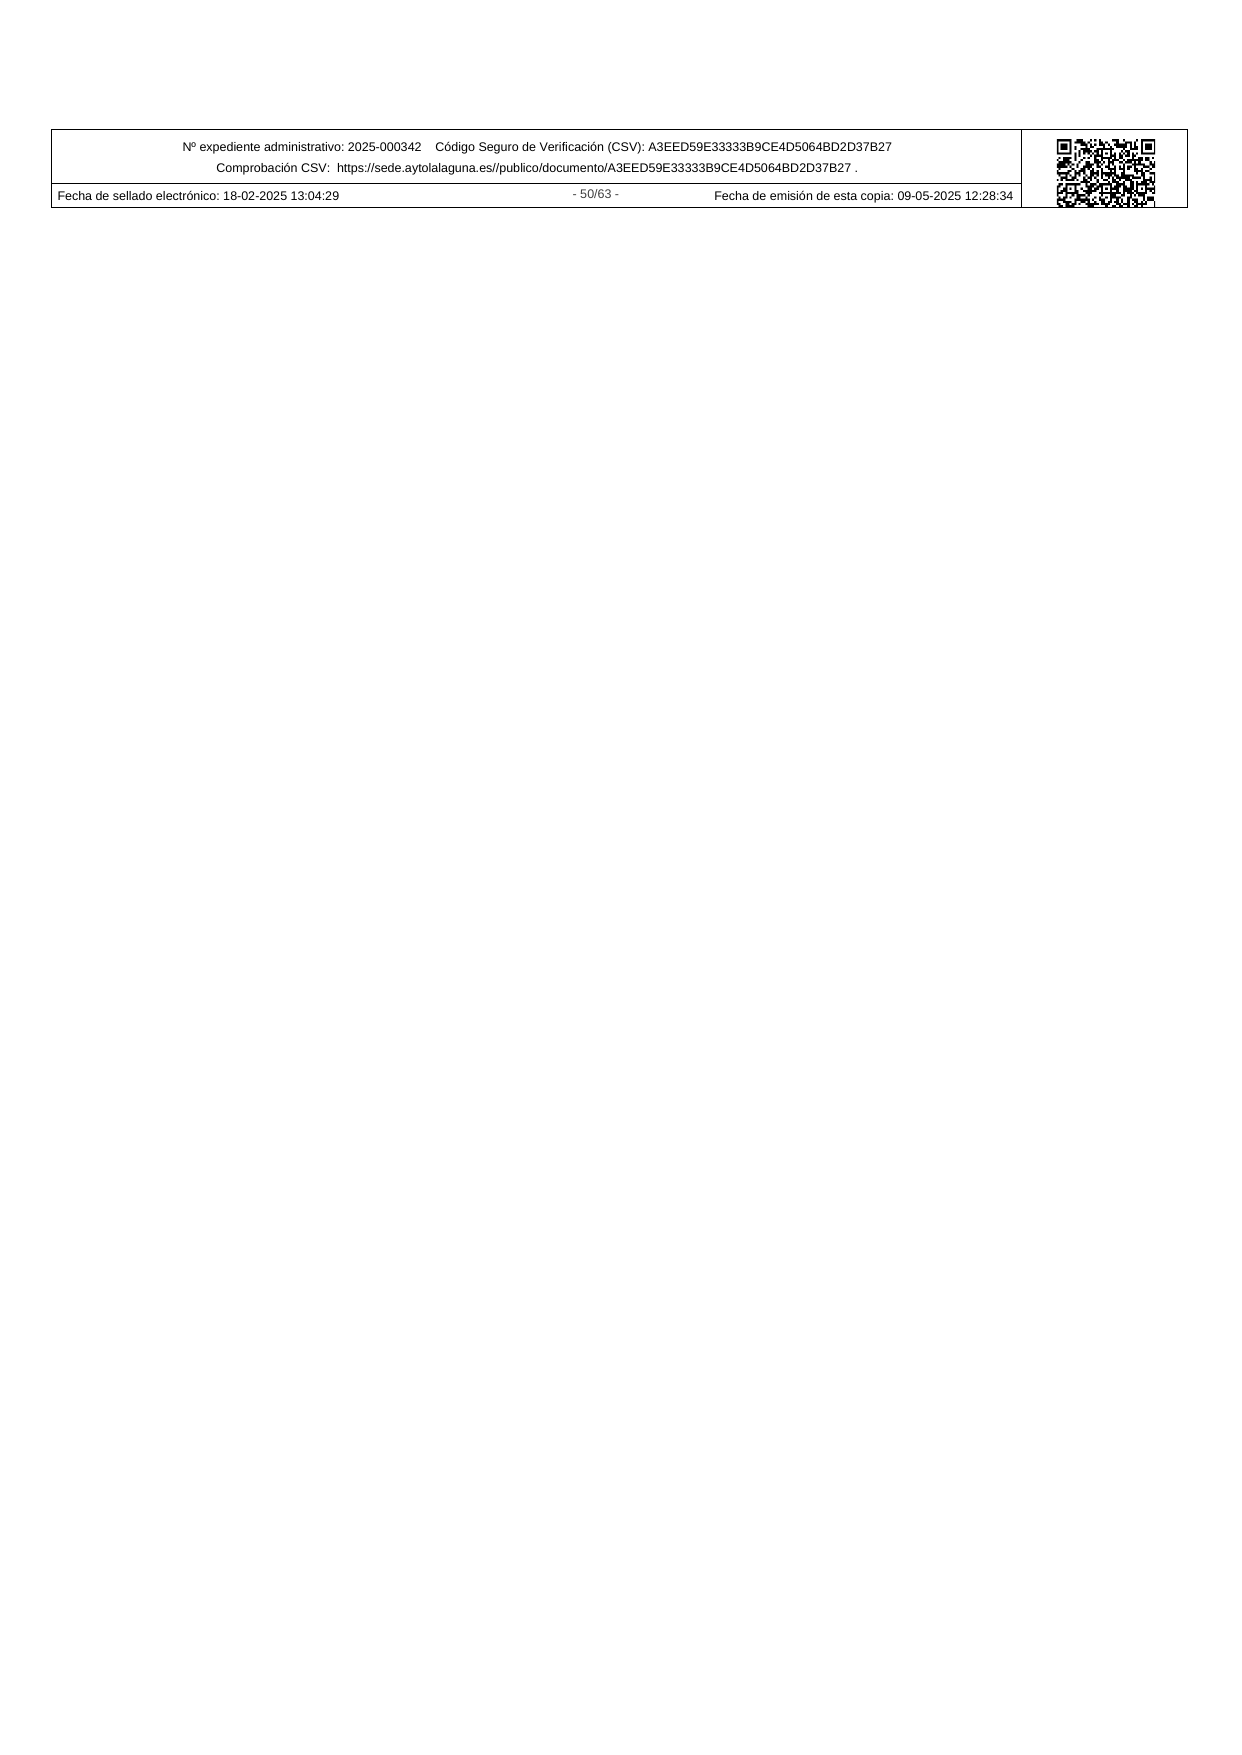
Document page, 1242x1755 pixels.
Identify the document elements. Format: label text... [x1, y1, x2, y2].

table_cell Fecha de sellado electrónico: 18-02-2025 13:04:29 - 50/63 - Fecha de emisión de esta copia: 09-05-2025 12:28:34 [52, 184, 1021, 207]
table_header [1022, 130, 1187, 207]
table_cell Nº expediente administrativo: 2025-000342 Código Seguro de Verificación (CSV): A3EED59E33333B9CE4D5064BD2D37B27 Comprobación CSV: https://sede.aytolalaguna.es//publico/documento/A3EED59E33333B9CE4D5064BD2D37B27 . [52, 130, 1021, 183]
